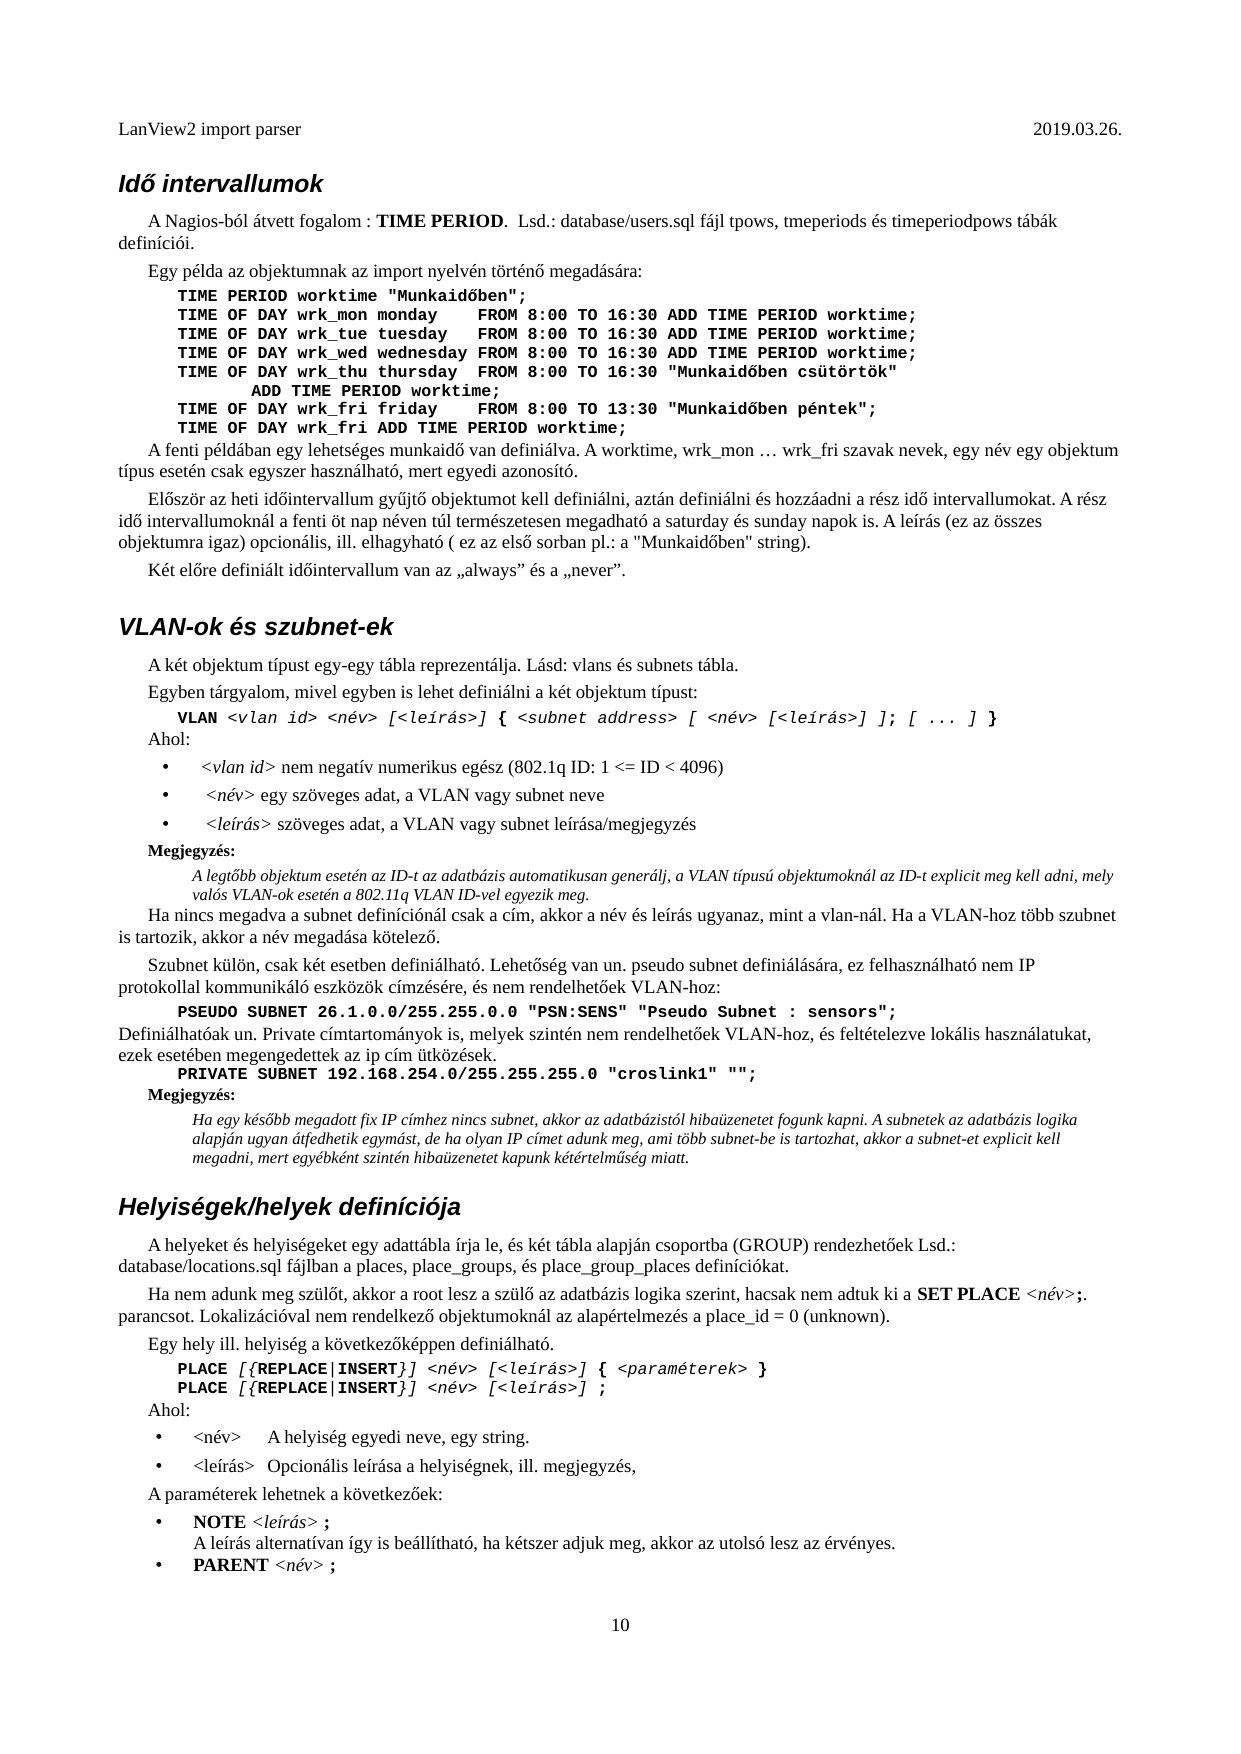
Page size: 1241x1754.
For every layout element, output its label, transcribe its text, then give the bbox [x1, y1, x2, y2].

text Ha nem adunk meg szülőt, akkor a root lesz a szülő az adatbázis logika szerint, hacsak nem adtuk ki a SET PLACE <név>;. parancsot. Lokalizációval nem rendelkező objektumoknál az alapértelmezés a place_id = 0 (unknown). [118, 1283, 1122, 1326]
text Definiálhatóak un. Private címtartományok is, melyek szintén nem rendelhetőek VLAN-hoz, és feltételezve lokális használatukat, ezek esetében megengedettek az ip cím ütközések. [118, 1022, 1122, 1066]
list <vlan id> nem negatív numerikus egész (802.1q ID: 1 <= ID < 4096) [162, 756, 1122, 778]
text Két előre definiált időintervallum van az „always” és a „never”. [118, 559, 1122, 581]
list <leírás> szöveges adat, a VLAN vagy subnet leírása/megjegyzés [162, 812, 1122, 834]
text Egy hely ill. helyiség a következőképpen definiálható. [118, 1333, 1122, 1354]
text Szubnet külön, csak két esetben definiálható. Lehetőség van un. pseudo subnet definiálására, ez felhasználható nem IP protokollal kommunikáló eszközök címzésére, és nem rendelhetőek VLAN-hoz: [118, 954, 1122, 997]
list PARENT <név> ; [156, 1554, 1122, 1575]
text TIME PERIOD worktime "Munkaidőben"; [177, 288, 1122, 307]
text A fenti példában egy lehetséges munkaidő van definiálva. A worktime, wrk_mon … wrk_fri szavak nevek, egy név egy objektum típus esetén csak egyszer használható, mert egyedi azonosító. [118, 439, 1122, 482]
text Ha egy később megadott fix IP címhez nincs subnet, akkor az adatbázistól hibaüzenetet fogunk kapni. A subnetek az adatbázis logika alapján ugyan átfedhetik egymást, de ha olyan IP címet adunk meg, ami több subnet-be is tartozhat, akkor a subnet-et explicit kell megadni, mert egyébként szintén hibaüzenetet kapunk kétértelműség miatt. [192, 1110, 1122, 1167]
text PLACE [{REPLACE|INSERT}] <név> [<leírás>] { <paraméterek> } [177, 1361, 1122, 1379]
text Egy példa az objektumnak az import nyelvén történő megadására: [118, 260, 1122, 281]
subtitle Helyiségek/helyek definíciója [118, 1192, 1122, 1221]
text PRIVATE SUBNET 192.168.254.0/255.255.255.0 "croslink1" ""; [177, 1066, 1122, 1084]
text Megjegyzés: [118, 840, 1122, 859]
text Ahol: [118, 1398, 1122, 1420]
text Megjegyzés: [118, 1084, 1122, 1103]
text Először az heti időintervallum gyűjtő objektumot kell definiálni, aztán definiálni és hozzáadni a rész idő intervallumokat. A rész idő intervallumoknál a fenti öt nap néven túl természetesen megadható a saturday és sunday napok is. A leírás (ez az összes objektumra igaz) opcionális, ill. elhagyható ( ez az első sorban pl.: a "Munkaidőben" string). [118, 488, 1122, 553]
text TIME OF DAY wrk_mon monday FROM 8:00 TO 16:30 ADD TIME PERIOD worktime; [177, 307, 1122, 326]
text VLAN <vlan id> <név> [<leírás>] { <subnet address> [ <név> [<leírás>] ]; [ ... ] } [177, 709, 1122, 728]
text Egyben tárgyalom, mivel egyben is lehet definiálni a két objektum típust: [118, 681, 1122, 703]
list <név> egy szöveges adat, a VLAN vagy subnet neve [162, 784, 1122, 806]
text TIME OF DAY wrk_fri ADD TIME PERIOD worktime; [177, 420, 1122, 439]
text TIME OF DAY wrk_thu thursday FROM 8:00 TO 16:30 "Munkaidőben csütörtök" [177, 363, 1122, 382]
text A Nagios-ból átvett fogalom : TIME PERIOD. Lsd.: database/users.sql fájl tpows, tmeperiods és timeperiodpows tábák definíciói. [118, 210, 1122, 253]
text PSEUDO SUBNET 26.1.0.0/255.255.0.0 "PSN:SENS" "Pseudo Subnet : sensors"; [177, 1003, 1122, 1022]
text A helyeket és helyiségeket egy adattábla írja le, és két tábla alapján csoportba (GROUP) rendezhetőek Lsd.: database/locations.sql fájlban a places, place_groups, és place_group_places definíciókat. [118, 1233, 1122, 1277]
text A legtőbb objektum esetén az ID-t az adatbázis automatikusan generálj, a VLAN típusú objektumoknál az ID-t explicit meg kell adni, mely valós VLAN-ok esetén a 802.11q VLAN ID-vel egyezik meg. [192, 866, 1122, 904]
subtitle VLAN-ok és szubnet-ek [118, 612, 1122, 641]
text TIME OF DAY wrk_fri friday FROM 8:00 TO 13:30 "Munkaidőben péntek"; [177, 401, 1122, 420]
subtitle Idő intervallumok [118, 169, 1122, 198]
text A paraméterek lehetnek a következőek: [118, 1482, 1122, 1504]
text PLACE [{REPLACE|INSERT}] <név> [<leírás>] ; [177, 1379, 1122, 1398]
text TIME OF DAY wrk_tue tuesday FROM 8:00 TO 16:30 ADD TIME PERIOD worktime; [177, 326, 1122, 344]
list NOTE <leírás> ; A leírás alternatívan így is beállítható, ha kétszer adjuk meg, akkor az utolsó lesz az érvényes. [156, 1511, 1122, 1554]
text ADD TIME PERIOD worktime; [177, 382, 1122, 401]
list <név> A helyiség egyedi neve, egy string. [156, 1426, 1122, 1448]
text A két objektum típust egy-egy tábla reprezentálja. Lásd: vlans és subnets tábla. [118, 653, 1122, 675]
text Ha nincs megadva a subnet definíciónál csak a cím, akkor a név és leírás ugyanaz, mint a vlan-nál. Ha a VLAN-hoz több szubnet is tartozik, akkor a név megadása kötelező. [118, 904, 1122, 947]
text TIME OF DAY wrk_wed wednesday FROM 8:00 TO 16:30 ADD TIME PERIOD worktime; [177, 344, 1122, 363]
text Ahol: [118, 728, 1122, 750]
list <leírás> Opcionális leírása a helyiségnek, ill. megjegyzés, [156, 1454, 1122, 1476]
